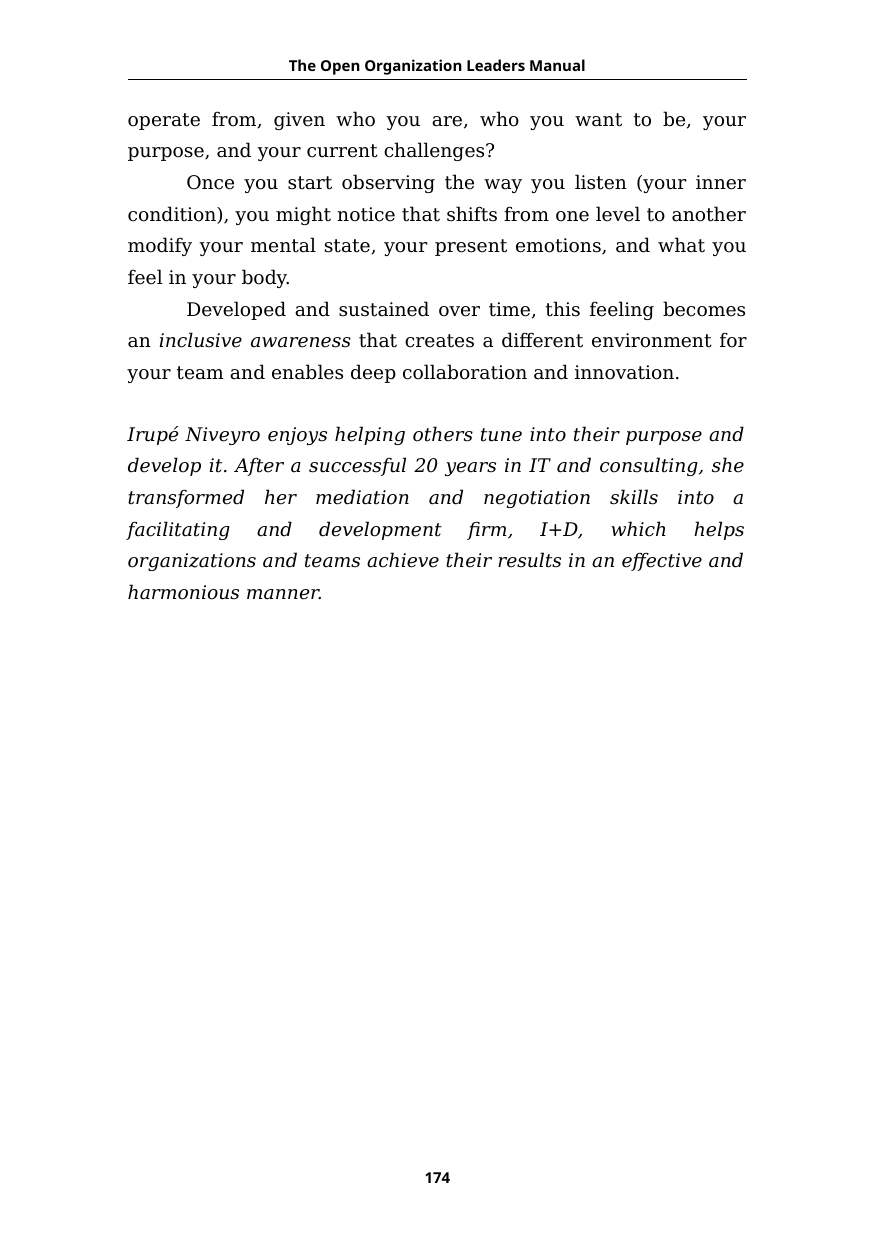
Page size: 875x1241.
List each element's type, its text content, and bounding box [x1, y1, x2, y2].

text Once you start observing the way you listen (your inner condition), you might notice that shifts from one level to another modify your mental state, your present emotions, and what you feel in your body. [127, 172, 747, 289]
text operate from, given who you are, who you want to be, your purpose, and your current challenges? [127, 109, 747, 162]
text Irupé Niveyro enjoys helping others tune into their purpose and develop it. After a successful 20 years in IT and consulting, she transformed her mediation and negotiation skills into a facilitating and development firm, I+D, which helps organizations and teams achieve their results in an effective and harmonious manner. [127, 424, 747, 604]
text Developed and sustained over time, this feeling becomes an inclusive awareness that creates a different environment for your team and enables deep collaboration and innovation. [127, 299, 747, 384]
